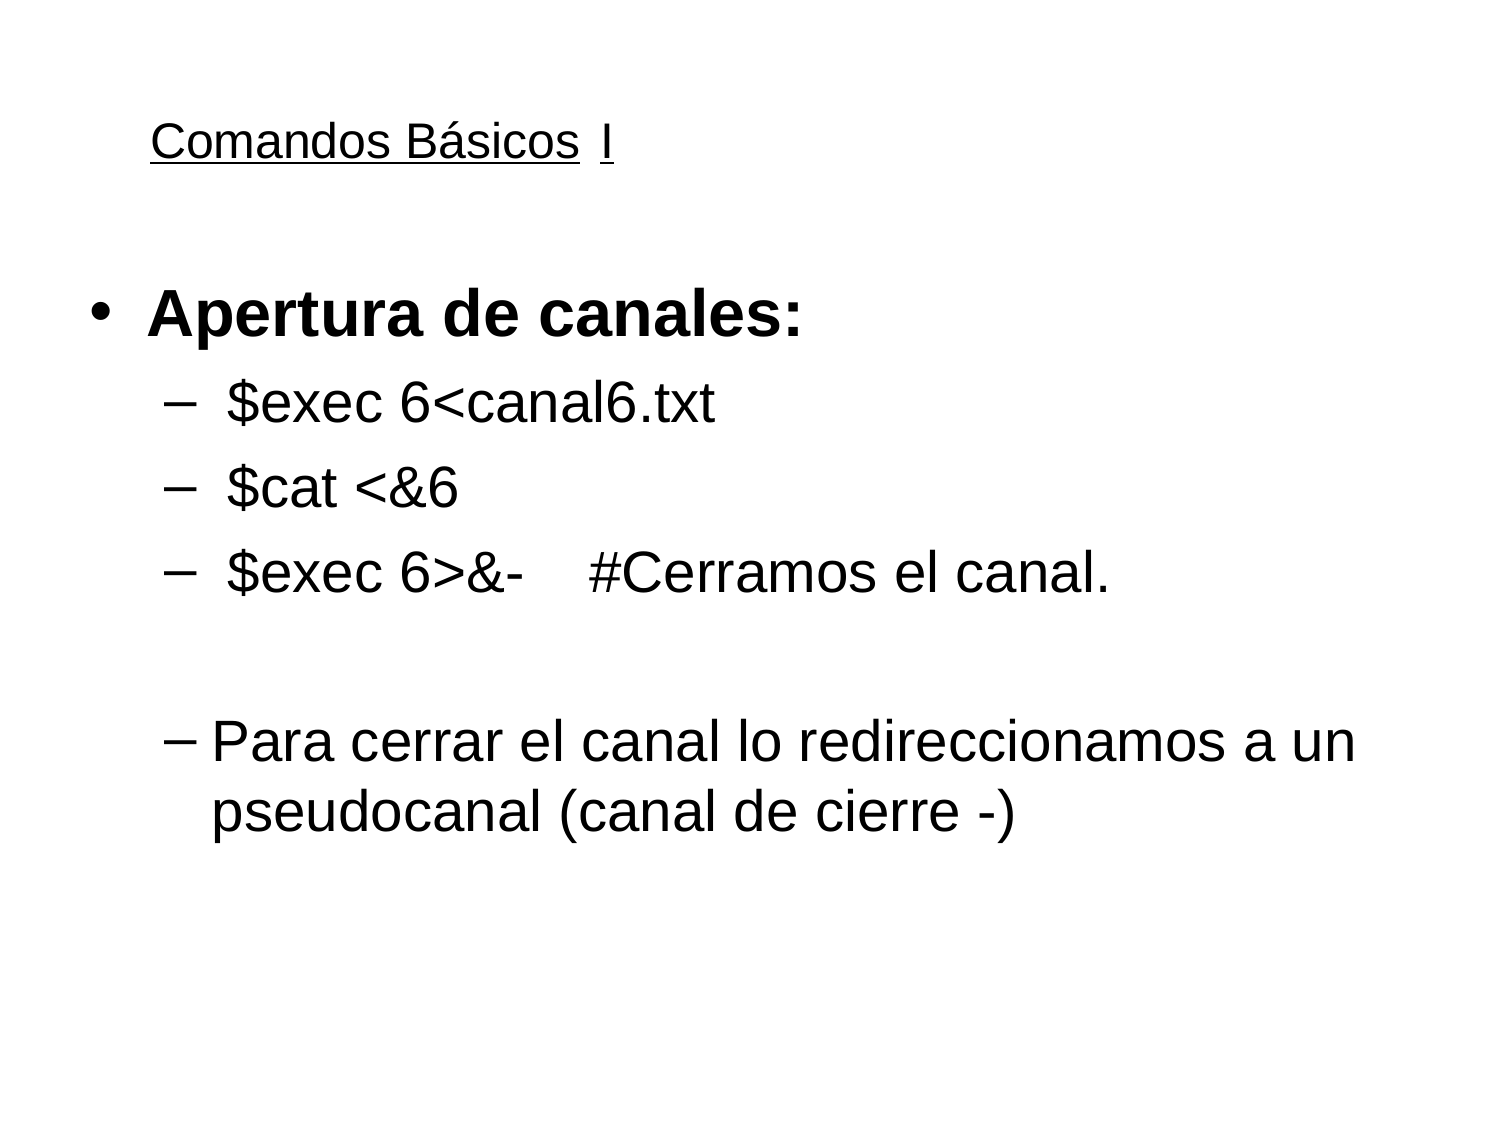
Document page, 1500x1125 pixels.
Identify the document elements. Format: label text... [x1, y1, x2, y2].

list Apertura de canales: $exec 6<canal6.txt $cat <&6 $exec 6>&- #Cerramos el canal. Para cerrar el canal lo redireccionamos a un pseudocanal (canal de cierre -) [75, 262, 1426, 1125]
title Comandos Básicos I [75, 45, 1426, 233]
